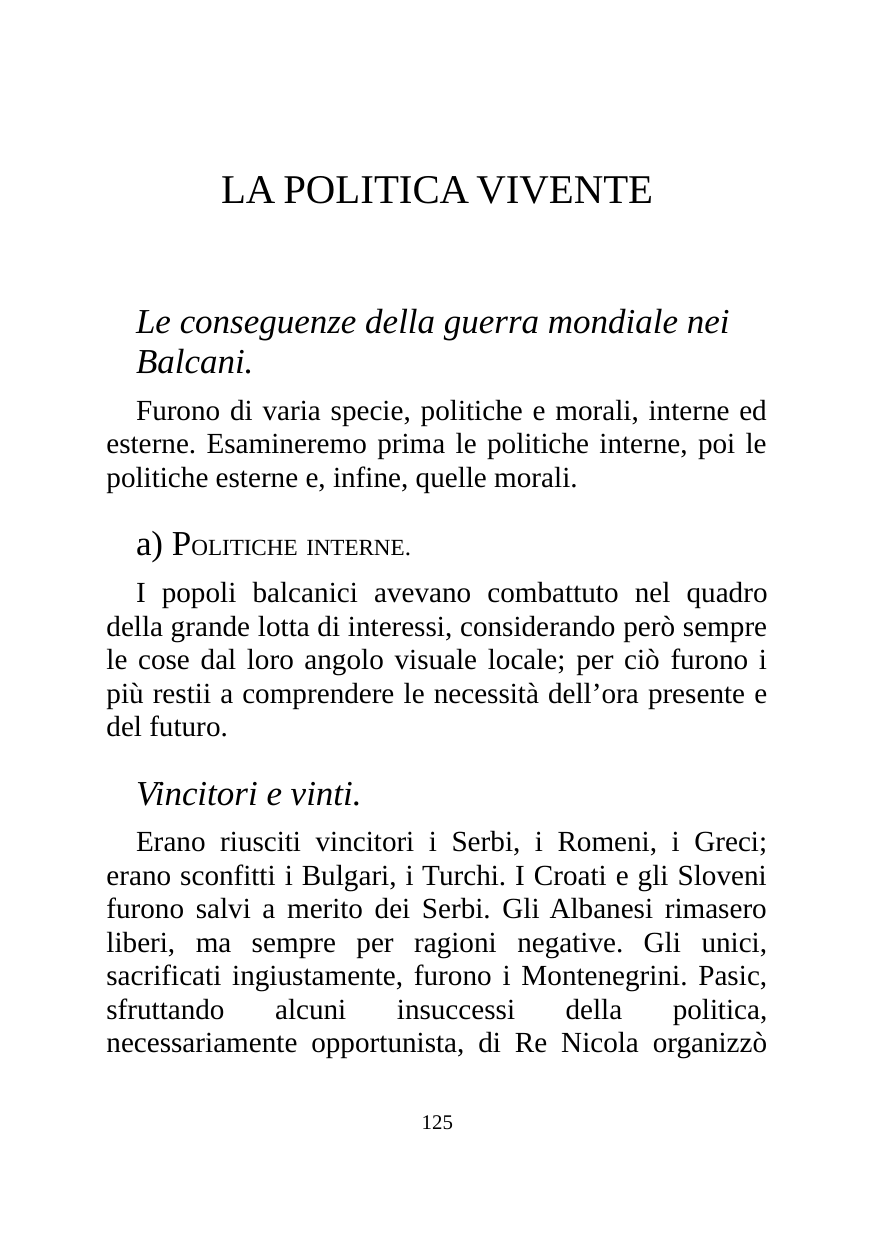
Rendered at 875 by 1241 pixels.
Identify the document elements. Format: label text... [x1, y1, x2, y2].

text Furono di varia specie, politiche e morali, interne ed esterne. Esamineremo prima le politiche interne, poi le politiche esterne e, infine, quelle morali. [106, 393, 768, 494]
subtitle LA POLITICA VIVENTE [106, 165, 768, 212]
text I popoli balcanici avevano combattuto nel quadro della grande lotta di interessi, considerando però sempre le cose dal loro angolo visuale locale; per ciò furono i più restii a comprendere le necessità dell’ora presente e del futuro. [106, 575, 768, 743]
text Erano riusciti vincitori i Serbi, i Romeni, i Greci; erano sconfitti i Bulgari, i Turchi. I Croati e gli Sloveni furono salvi a merito dei Serbi. Gli Albanesi rimasero liberi, ma sempre per ragioni negative. Gli unici, sacrificati ingiustamente, furono i Montenegrini. Pasic, sfruttando alcuni insuccessi della politica, necessariamente opportunista, di Re Nicola organizzò [106, 824, 768, 1059]
subtitle a) Politiche interne. [136, 523, 768, 563]
subtitle Vincitori e vinti. [136, 772, 768, 812]
subtitle Le conseguenze della guerra mondiale nei Balcani. [136, 301, 768, 381]
